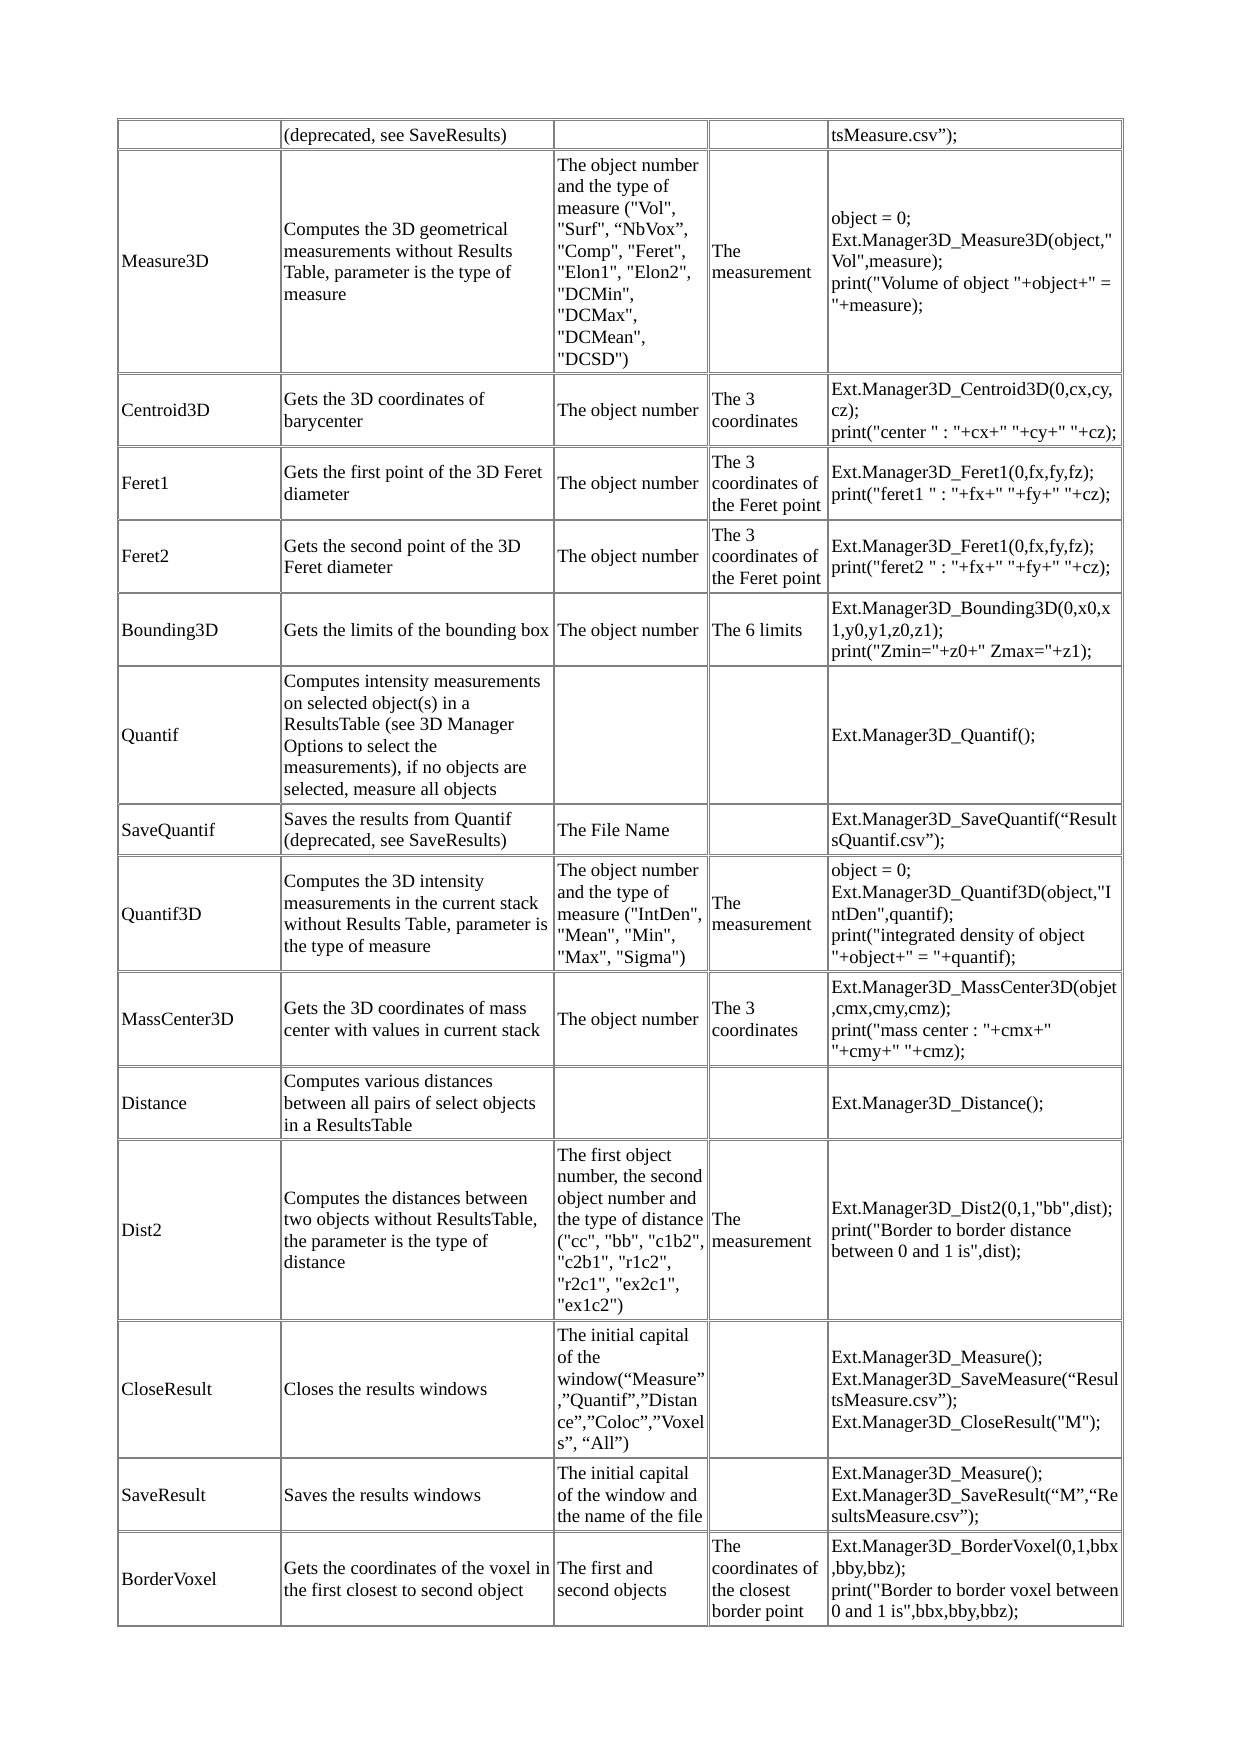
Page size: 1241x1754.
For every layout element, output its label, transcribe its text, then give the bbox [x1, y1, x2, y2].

table_cell Computes the 3D geometrical measurements without Results Table, parameter is the type of measure [282, 151, 553, 372]
table_cell Ext.Manager3D_Dist2(0,1,"bb",dist); print("Border to border distance between 0 and 1 is",dist); [829, 1141, 1121, 1319]
table_cell Gets the first point of the 3D Feret diameter [282, 448, 553, 518]
table_cell Centroid3D [119, 375, 280, 445]
table_cell [710, 805, 827, 854]
table_cell The object number [555, 448, 707, 518]
table_cell Computes various distances between all pairs of select objects in a ResultsTable [282, 1068, 553, 1138]
table_cell Quantif [119, 667, 280, 802]
table_cell Closes the results windows [282, 1322, 553, 1457]
table_cell Ext.Manager3D_Centroid3D(0,cx,cy,cz); print("center " : "+cx+" "+cy+" "+cz); [829, 375, 1121, 445]
table_cell Ext.Manager3D_MassCenter3D(objet,cmx,cmy,cmz); print("mass center : "+cmx+" "+cmy+" "+cmz); [829, 973, 1121, 1065]
table_cell Gets the coordinates of the voxel in the first closest to second object [282, 1533, 553, 1625]
table_cell SaveResult [119, 1459, 280, 1530]
table_cell MassCenter3D [119, 973, 280, 1065]
table_cell Dist2 [119, 1141, 280, 1319]
table_cell Computes intensity measurements on selected object(s) in a ResultsTable (see 3D Manager Options to select the measurements), if no objects are selected, measure all objects [282, 667, 553, 802]
table_cell Gets the second point of the 3D Feret diameter [282, 521, 553, 592]
table_cell Ext.Manager3D_Measure(); Ext.Manager3D_SaveResult(“M”,“ResultsMeasure.csv”); [829, 1459, 1121, 1530]
table_cell Ext.Manager3D_Feret1(0,fx,fy,fz); print("feret2 " : "+fx+" "+fy+" "+cz); [829, 521, 1121, 592]
table_cell [119, 121, 280, 148]
table_cell Ext.Manager3D_SaveQuantif(“ResultsQuantif.csv”); [829, 805, 1121, 854]
table_cell The measurement [710, 857, 827, 970]
table_cell The object number and the type of measure ("IntDen", "Mean", "Min", "Max", "Sigma") [555, 857, 707, 970]
table_cell Computes the 3D intensity measurements in the current stack without Results Table, parameter is the type of measure [282, 857, 553, 970]
table_cell The object number [555, 521, 707, 592]
table_cell The 3 coordinates [710, 973, 827, 1065]
table_cell The object number and the type of measure ("Vol", "Surf", “NbVox”, "Comp", "Feret", "Elon1", "Elon2", "DCMin", "DCMax", "DCMean", "DCSD") [555, 151, 707, 372]
table_cell BorderVoxel [119, 1533, 280, 1625]
table_cell The object number [555, 375, 707, 445]
table_cell The first object number, the second object number and the type of distance ("cc", "bb", "c1b2", "c2b1", "r1c2", "r2c1", "ex2c1", "ex1c2") [555, 1141, 707, 1319]
table_cell The initial capital of the window and the name of the file [555, 1459, 707, 1530]
table_cell Ext.Manager3D_BorderVoxel(0,1,bbx,bby,bbz); print("Border to border voxel between 0 and 1 is",bbx,bby,bbz); [829, 1533, 1121, 1625]
table_cell Ext.Manager3D_Quantif(); [829, 667, 1121, 802]
table_cell object = 0; Ext.Manager3D_Quantif3D(object,"IntDen",quantif); print("integrated density of object "+object+" = "+quantif); [829, 857, 1121, 970]
table_cell Ext.Manager3D_Feret1(0,fx,fy,fz); print("feret1 " : "+fx+" "+fy+" "+cz); [829, 448, 1121, 518]
table_cell The File Name [555, 805, 707, 854]
table_cell [555, 667, 707, 802]
table_cell [710, 1459, 827, 1530]
table_cell Measure3D [119, 151, 280, 372]
table_cell [710, 1068, 827, 1138]
table_cell CloseResult [119, 1322, 280, 1457]
table_cell Feret2 [119, 521, 280, 592]
table_cell The measurement [710, 1141, 827, 1319]
table_cell object = 0; Ext.Manager3D_Measure3D(object,"Vol",measure); print("Volume of object "+object+" = "+measure); [829, 151, 1121, 372]
table_cell The initial capital of the window(“Measure”,”Quantif”,”Distance”,”Coloc”,”Voxels”, “All”) [555, 1322, 707, 1457]
table_cell The 6 limits [710, 594, 827, 665]
table_cell [555, 1068, 707, 1138]
table_cell Ext.Manager3D_Bounding3D(0,x0,x1,y0,y1,z0,z1); print("Zmin="+z0+" Zmax="+z1); [829, 594, 1121, 665]
table_cell The 3 coordinates of the Feret point [710, 521, 827, 592]
table_cell The 3 coordinates of the Feret point [710, 448, 827, 518]
table_cell Gets the 3D coordinates of mass center with values in current stack [282, 973, 553, 1065]
table_cell Gets the limits of the bounding box [282, 594, 553, 665]
table_cell Ext.Manager3D_Distance(); [829, 1068, 1121, 1138]
table_cell [555, 121, 707, 148]
table_cell [710, 1322, 827, 1457]
table_cell The coordinates of the closest border point [710, 1533, 827, 1625]
table_cell SaveQuantif [119, 805, 280, 854]
table_cell Feret1 [119, 448, 280, 518]
table_cell Saves the results windows [282, 1459, 553, 1530]
table_cell The 3 coordinates [710, 375, 827, 445]
table_cell The measurement [710, 151, 827, 372]
table_cell Quantif3D [119, 857, 280, 970]
table_cell Computes the distances between two objects without ResultsTable, the parameter is the type of distance [282, 1141, 553, 1319]
table_cell (deprecated, see SaveResults) [282, 121, 553, 148]
table_cell The object number [555, 973, 707, 1065]
table_cell [710, 121, 827, 148]
table_cell Gets the 3D coordinates of barycenter [282, 375, 553, 445]
table_cell Distance [119, 1068, 280, 1138]
table_cell The first and second objects [555, 1533, 707, 1625]
table_cell The object number [555, 594, 707, 665]
table_cell Bounding3D [119, 594, 280, 665]
table_cell Saves the results from Quantif (deprecated, see SaveResults) [282, 805, 553, 854]
table_cell Ext.Manager3D_Measure(); Ext.Manager3D_SaveMeasure(“ResultsMeasure.csv”); Ext.Manager3D_CloseResult("M"); [829, 1322, 1121, 1457]
table_cell [710, 667, 827, 802]
table_cell tsMeasure.csv”); [829, 121, 1121, 148]
